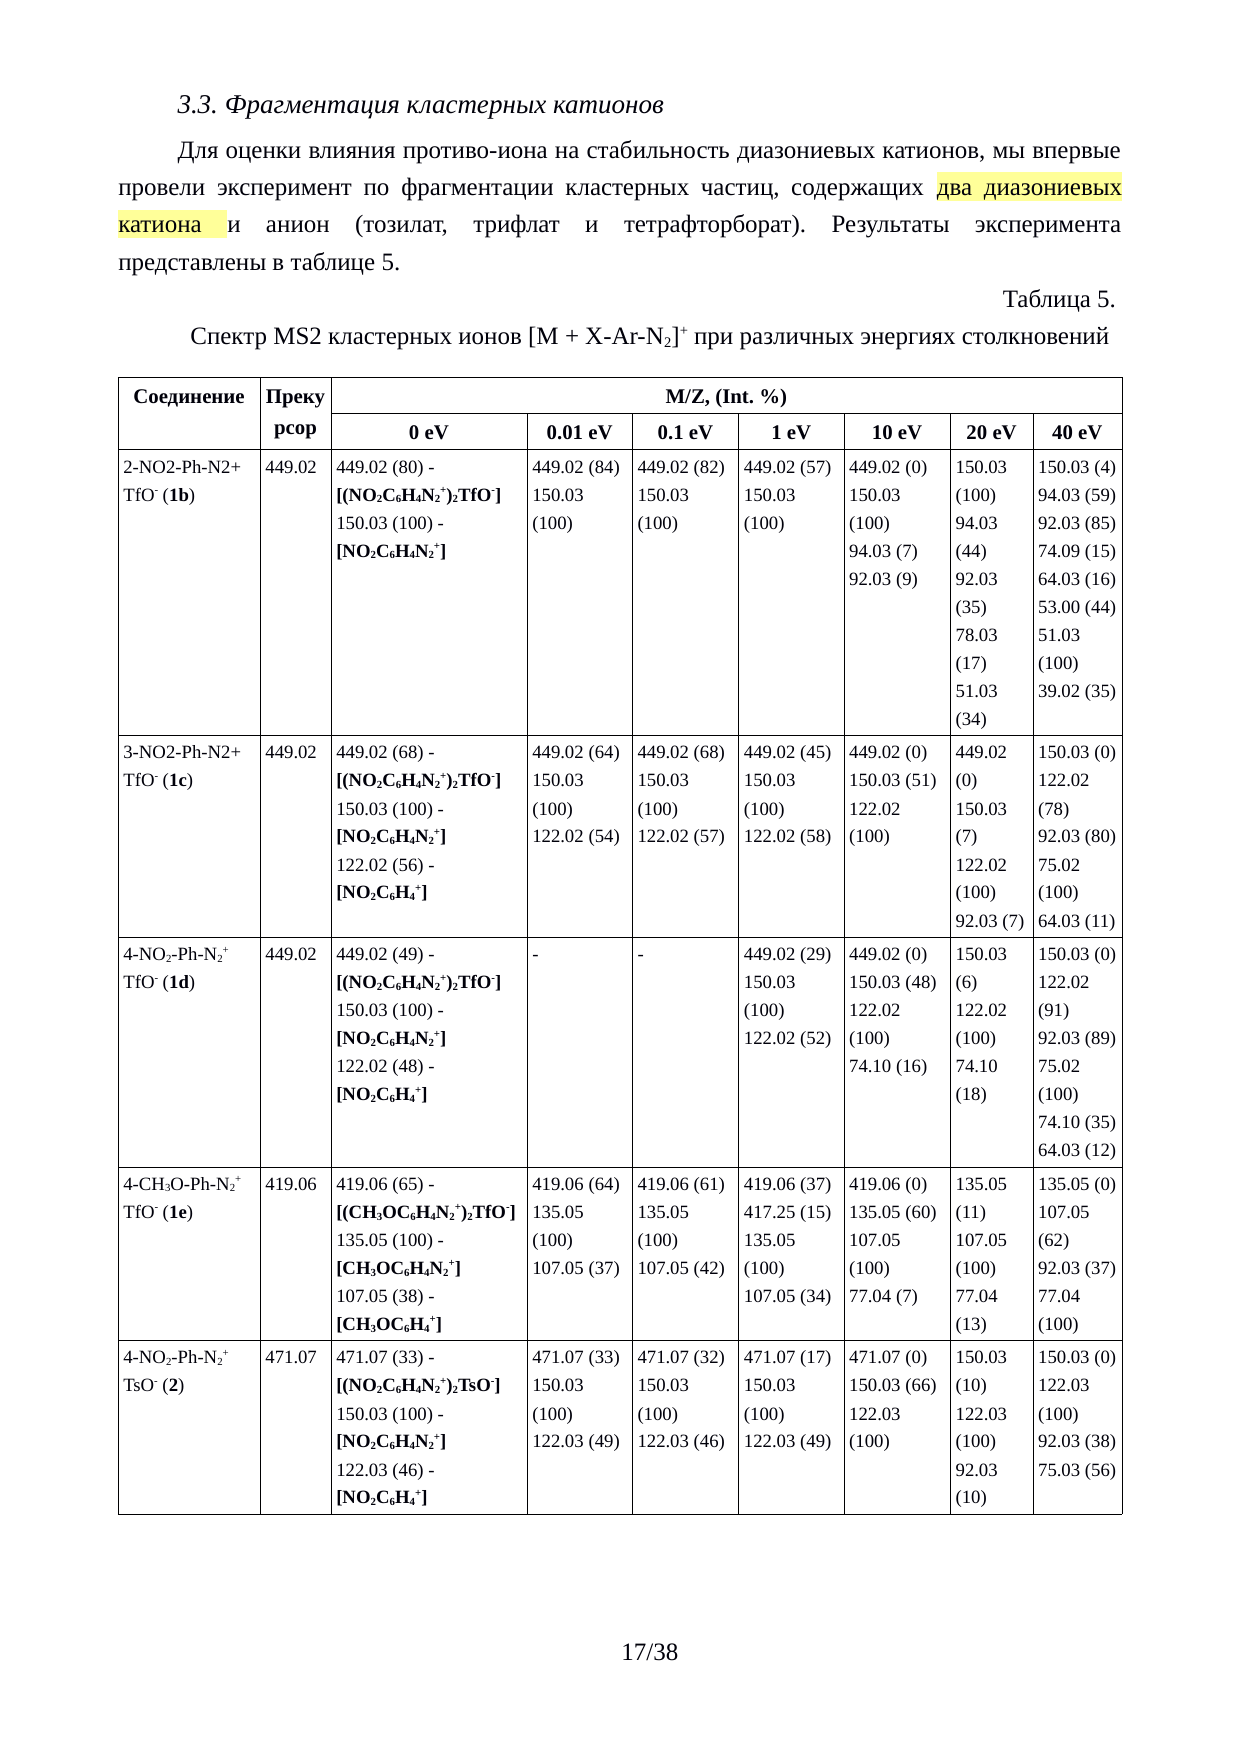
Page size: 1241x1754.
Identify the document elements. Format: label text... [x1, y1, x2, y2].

table_cell 150.03 (100) 94.03 (44) 92.03 (35) 78.03 (17) 51.03 (34) [951, 450, 1033, 735]
table_cell 449.02 (0) 150.03 (7) 122.02 (100) 92.03 (7) [951, 736, 1033, 937]
table_cell 449.02 (84) 150.03 (100) [528, 450, 632, 735]
table_cell 471.07 (33) 150.03 (100) 122.03 (49) [528, 1341, 632, 1514]
table_cell 0.01 eV [528, 414, 632, 449]
table_cell 10 eV [845, 414, 950, 449]
table_cell 471.07 [261, 1341, 331, 1514]
table_cell - [633, 938, 738, 1166]
table_cell 20 eV [951, 414, 1033, 449]
table_cell 471.07 (0) 150.03 (66) 122.03 (100) [845, 1341, 950, 1514]
subtitle 3.3. Фрагментация кластерных катионов [177, 88, 1122, 120]
table_cell 0.1 eV [633, 414, 738, 449]
table_cell 449.02 (82) 150.03 (100) [633, 450, 738, 735]
table_cell 4-NO2-Ph-N2+ TsO- (2) [119, 1341, 260, 1514]
table_cell 419.06 (0) 135.05 (60) 107.05 (100) 77.04 (7) [845, 1168, 950, 1340]
table_cell 2-NO2-Ph-N2+ TfO- (1b) [119, 450, 260, 735]
table_cell 419.06 (64) 135.05 (100) 107.05 (37) [528, 1168, 632, 1340]
text Спектр MS2 кластерных ионов [M + X-Ar-N2]+ при различных энергиях столкновений [118, 321, 1122, 350]
table_cell 449.02 [261, 938, 331, 1166]
table_cell 4-CH3O-Ph-N2+ TfO- (1e) [119, 1168, 260, 1340]
table_cell 471.07 (33) - [(NO2C6H4N2+)2TsO-] 150.03 (100) - [NO2C6H4N2+] 122.03 (46) - [NO2C6H4+] [332, 1341, 527, 1514]
table_cell 419.06 (37) 417.25 (15) 135.05 (100) 107.05 (34) [739, 1168, 844, 1340]
table_cell - [528, 938, 632, 1166]
text Для оценки влияния противо-иона на стабильность диазониевых катионов, мы впервые провели эксперимент по фрагментации кластерных частиц, содержащих два диазониевых катиона и анион (тозилат, трифлат и тетрафторборат). Результаты эксперимента представлены в таблице 5. [118, 135, 1122, 276]
table_cell 449.02 (45) 150.03 (100) 122.02 (58) [739, 736, 844, 937]
table_cell 419.06 (61) 135.05 (100) 107.05 (42) [633, 1168, 738, 1340]
text Таблица 5. [118, 284, 1122, 313]
table_cell 449.02 [261, 450, 331, 735]
table_cell 135.05 (0) 107.05 (62) 92.03 (37) 77.04 (100) [1034, 1168, 1122, 1340]
table_cell 150.03 (0) 122.02 (78) 92.03 (80) 75.02 (100) 64.03 (11) [1034, 736, 1122, 937]
table_cell 150.03 (4) 94.03 (59) 92.03 (85) 74.09 (15) 64.03 (16) 53.00 (44) 51.03 (100) 39.02 (35) [1034, 450, 1122, 735]
table_cell 449.02 (29) 150.03 (100) 122.02 (52) [739, 938, 844, 1166]
table_header Прекурсор [261, 378, 331, 449]
table_cell 449.02 (80) - [(NO2C6H4N2+)2TfO-] 150.03 (100) - [NO2C6H4N2+] [332, 450, 527, 735]
table_cell 419.06 (65) - [(CH3OC6H4N2+)2TfO-] 135.05 (100) - [CH3OC6H4N2+] 107.05 (38) - [CH3OC6H4+] [332, 1168, 527, 1340]
table_cell 449.02 (49) - [(NO2C6H4N2+)2TfO-] 150.03 (100) - [NO2C6H4N2+] 122.02 (48) - [NO2C6H4+] [332, 938, 527, 1166]
table_cell 449.02 (0) 150.03 (48) 122.02 (100) 74.10 (16) [845, 938, 950, 1166]
table_cell 150.03 (0) 122.03 (100) 92.03 (38) 75.03 (56) [1034, 1341, 1122, 1514]
table_cell 471.07 (32) 150.03 (100) 122.03 (46) [633, 1341, 738, 1514]
table_cell 150.03 (6) 122.02 (100) 74.10 (18) [951, 938, 1033, 1166]
table_cell 150.03 (10) 122.03 (100) 92.03 (10) [951, 1341, 1033, 1514]
table_cell 449.02 (0) 150.03 (51) 122.02 (100) [845, 736, 950, 937]
table_cell 449.02 (68) 150.03 (100) 122.02 (57) [633, 736, 738, 937]
table_cell 471.07 (17) 150.03 (100) 122.03 (49) [739, 1341, 844, 1514]
table_cell 449.02 (57) 150.03 (100) [739, 450, 844, 735]
table_cell 449.02 (68) - [(NO2C6H4N2+)2TfO-] 150.03 (100) - [NO2C6H4N2+] 122.02 (56) - [NO2C6H4+] [332, 736, 527, 937]
table_header Соединение [119, 378, 260, 449]
table_cell 135.05 (11) 107.05 (100) 77.04 (13) [951, 1168, 1033, 1340]
table_cell 449.02 (64) 150.03 (100) 122.02 (54) [528, 736, 632, 937]
table_cell 40 eV [1034, 414, 1122, 449]
table_cell 449.02 [261, 736, 331, 937]
table_cell 449.02 (0) 150.03 (100) 94.03 (7) 92.03 (9) [845, 450, 950, 735]
table_cell 3-NO2-Ph-N2+ TfO- (1c) [119, 736, 260, 937]
table_cell 419.06 [261, 1168, 331, 1340]
table_header M/Z, (Int. %) [332, 378, 1122, 413]
table_cell 0 eV [332, 414, 527, 449]
table_cell 150.03 (0) 122.02 (91) 92.03 (89) 75.02 (100) 74.10 (35) 64.03 (12) [1034, 938, 1122, 1166]
table_cell 4-NO2-Ph-N2+ TfO- (1d) [119, 938, 260, 1166]
table_cell 1 eV [739, 414, 844, 449]
